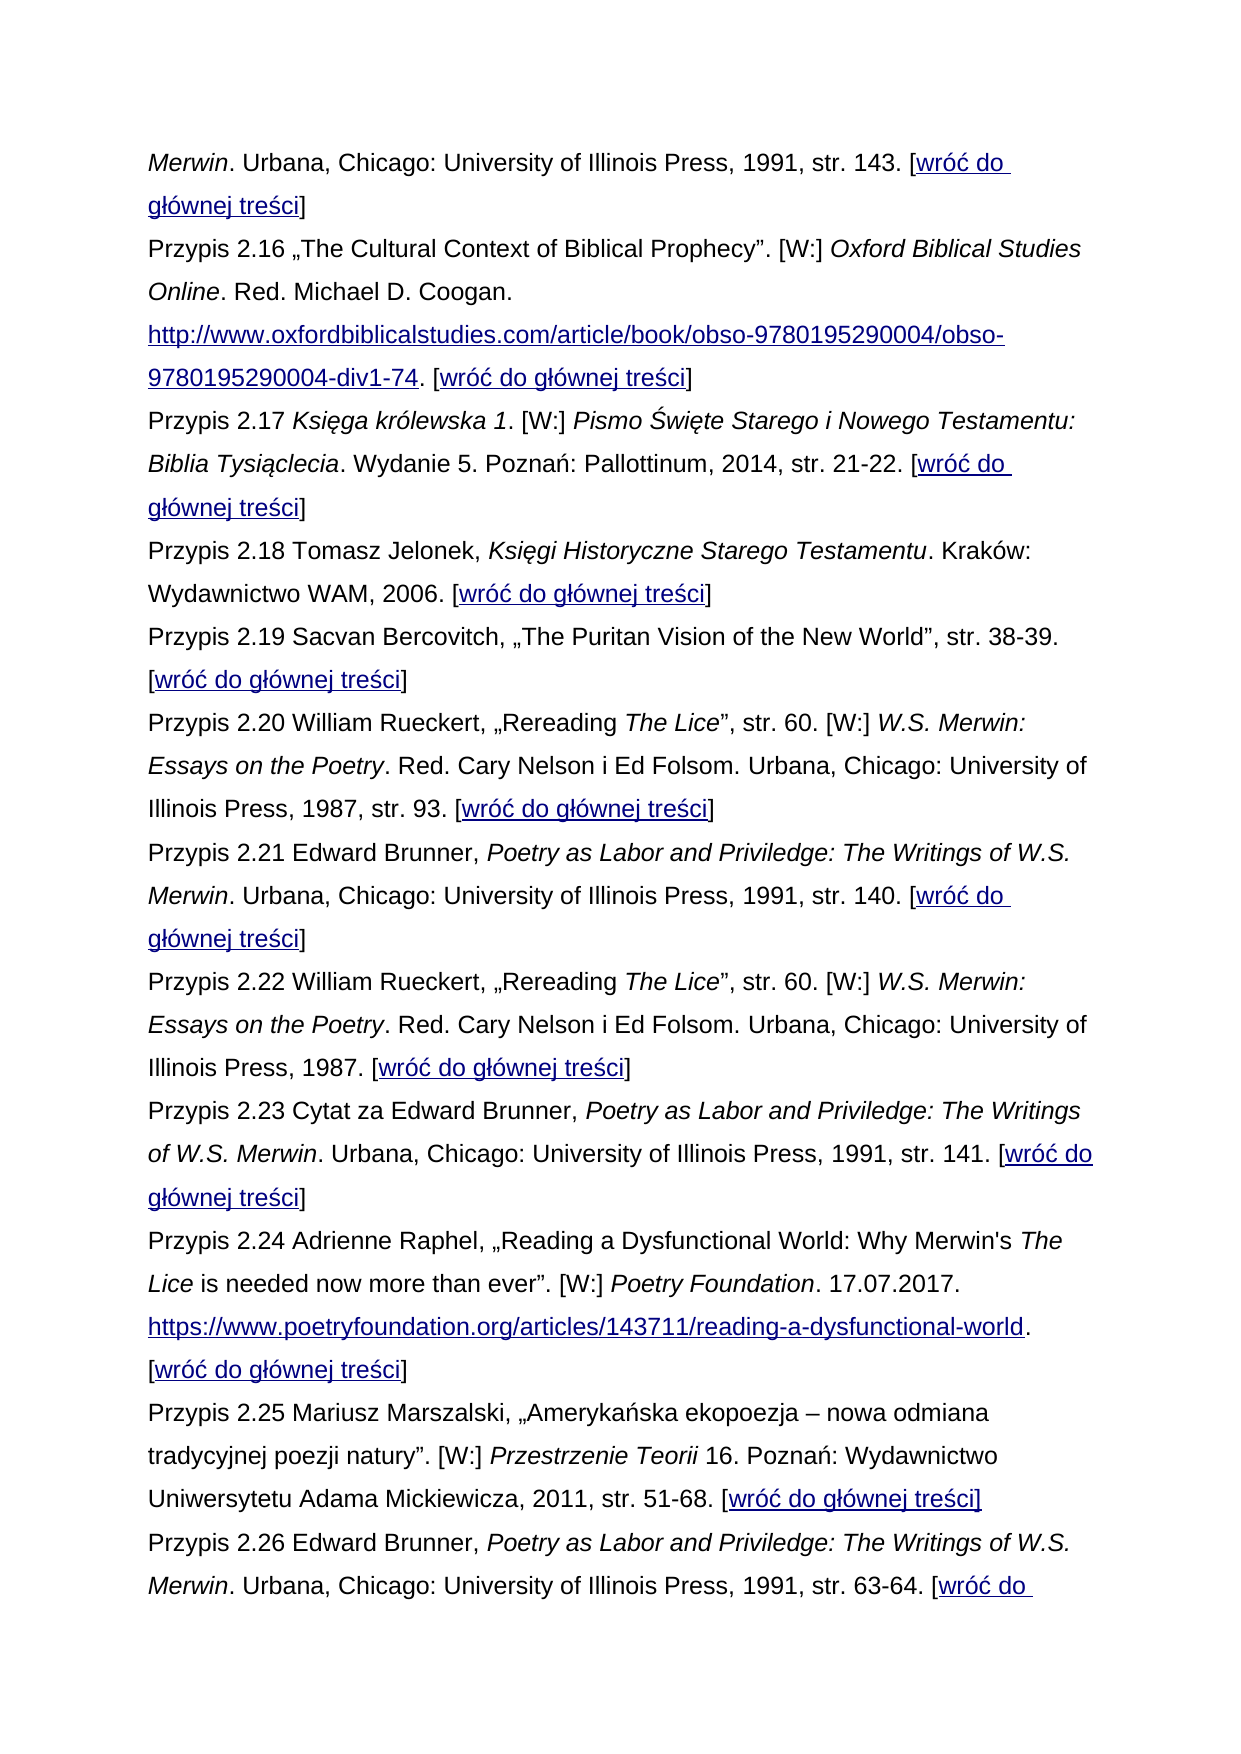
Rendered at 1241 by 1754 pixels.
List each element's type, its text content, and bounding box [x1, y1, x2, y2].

text Przypis 2.24 Adrienne Raphel, „Reading a Dysfunctional World: Why Merwin's The Lice is needed now more than ever”. [W:] Poetry Foundation. 17.07.2017. https://www.poetryfoundation.org/articles/143711/reading-a-dysfunctional-world. [wróć do głównej treści] [148, 1226, 1093, 1384]
text Przypis 2.19 Sacvan Bercovitch, „The Puritan Vision of the New World”, str. 38-39. [wróć do głównej treści] [148, 622, 1093, 694]
text Przypis 2.16 „The Cultural Context of Biblical Prophecy”. [W:] Oxford Biblical Studies Online. Red. Michael D. Coogan. http://www.oxfordbiblicalstudies.com/article/book/obso-9780195290004/obso-9780195290004-div1-74. [wróć do głównej treści] [148, 234, 1093, 392]
text Przypis 2.20 William Rueckert, „Rereading The Lice”, str. 60. [W:] W.S. Merwin: Essays on the Poetry. Red. Cary Nelson i Ed Folsom. Urbana, Chicago: University of Illinois Press, 1987, str. 93. [wróć do głównej treści] [148, 708, 1093, 823]
text Przypis 2.23 Cytat za Edward Brunner, Poetry as Labor and Priviledge: The Writings of W.S. Merwin. Urbana, Chicago: University of Illinois Press, 1991, str. 141. [wróć do głównej treści] [148, 1096, 1093, 1211]
text Przypis 2.17 Księga królewska 1. [W:] Pismo Święte Starego i Nowego Testamentu: Biblia Tysiąclecia. Wydanie 5. Poznań: Pallottinum, 2014, str. 21-22. [wróć do głównej treści] [148, 406, 1093, 521]
text Przypis 2.22 William Rueckert, „Rereading The Lice”, str. 60. [W:] W.S. Merwin: Essays on the Poetry. Red. Cary Nelson i Ed Folsom. Urbana, Chicago: University of Illinois Press, 1987. [wróć do głównej treści] [148, 967, 1093, 1082]
text Przypis 2.25 Mariusz Marszalski, „Amerykańska ekopoezja – nowa odmiana tradycyjnej poezji natury”. [W:] Przestrzenie Teorii 16. Poznań: Wydawnictwo Uniwersytetu Adama Mickiewicza, 2011, str. 51-68. [wróć do głównej treści] [148, 1398, 1093, 1513]
text Merwin. Urbana, Chicago: University of Illinois Press, 1991, str. 143. [wróć do głównej treści] [148, 148, 1093, 219]
text Przypis 2.26 Edward Brunner, Poetry as Labor and Priviledge: The Writings of W.S. Merwin. Urbana, Chicago: University of Illinois Press, 1991, str. 63-64. [wróć do [148, 1528, 1093, 1599]
text Przypis 2.18 Tomasz Jelonek, Księgi Historyczne Starego Testamentu. Kraków: Wydawnictwo WAM, 2006. [wróć do głównej treści] [148, 536, 1093, 608]
text Przypis 2.21 Edward Brunner, Poetry as Labor and Priviledge: The Writings of W.S. Merwin. Urbana, Chicago: University of Illinois Press, 1991, str. 140. [wróć do głównej treści] [148, 838, 1093, 953]
